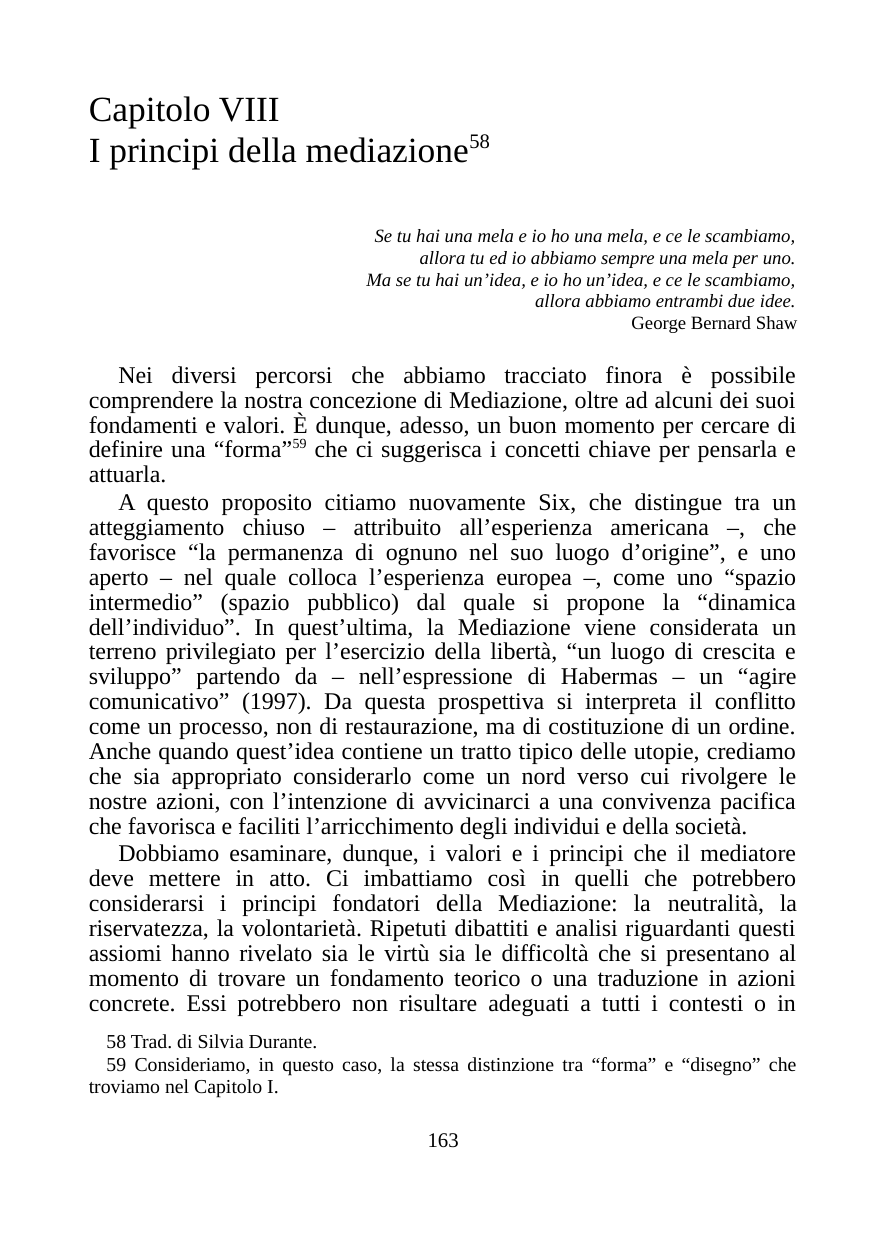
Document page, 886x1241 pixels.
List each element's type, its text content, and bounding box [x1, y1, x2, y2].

text Consideriamo, in questo caso, la stessa distinzione tra “forma” e “disegno” che troviamo nel Capitolo I. [88, 1052, 797, 1098]
text Ma se tu hai un’idea, e io ho un’idea, e ce le scambiamo, [88, 268, 797, 290]
subtitle I principi della mediazione [88, 129, 797, 170]
text A questo proposito citiamo nuovamente Six, che distingue tra un atteggiamento chiuso – attribuito all’esperienza americana –, che favorisce “la permanenza di ognuno nel suo luogo d’origine”, e uno aperto – nel quale colloca l’esperienza europea –, come uno “spazio intermedio” (spazio pubblico) dal quale si propone la “dinamica dell’individuo”. In quest’ultima, la Mediazione viene considerata un terreno privilegiato per l’esercizio della libertà, “un luogo di crescita e sviluppo” partendo da – nell’espressione di Habermas – un “agire comunicativo” (1997). Da questa prospettiva si interpreta il conflitto come un processo, non di restaurazione, ma di costituzione di un ordine. Anche quando quest’idea contiene un tratto tipico delle utopie, crediamo che sia appropriato considerarlo come un nord verso cui rivolgere le nostre azioni, con l’intenzione di avvicinarci a una convivenza pacifica che favorisca e faciliti l’arricchimento degli individui e della società. [88, 488, 797, 839]
text Nei diversi percorsi che abbiamo tracciato finora è possibile comprendere la nostra concezione di Mediazione, oltre ad alcuni dei suoi fondamenti e valori. È dunque, adesso, un buon momento per cercare di definire una “forma” che ci suggerisca i concetti chiave per pensarla e attuarla. [88, 361, 797, 488]
text Trad. di Silvia Durante. [88, 1030, 797, 1052]
text allora tu ed io abbiamo sempre una mela per uno. [88, 247, 797, 268]
text Dobbiamo esaminare, dunque, i valori e i principi che il mediatore deve mettere in atto. Ci imbattiamo così in quelli che potrebbero considerarsi i principi fondatori della Mediazione: la neutralità, la riservatezza, la volontarietà. Ripetuti dibattiti e analisi riguardanti questi assiomi hanno rivelato sia le virtù sia le difficoltà che si presentano al momento di trovare un fondamento teorico o una traduzione in azioni concrete. Essi potrebbero non risultare adeguati a tutti i contesti o in [88, 839, 797, 1016]
subtitle Capitolo VIII [88, 88, 797, 129]
text George Bernard Shaw [88, 312, 797, 333]
text Se tu hai una mela e io ho una mela, e ce le scambiamo, [88, 225, 797, 247]
text allora abbiamo entrambi due idee. [88, 290, 797, 312]
